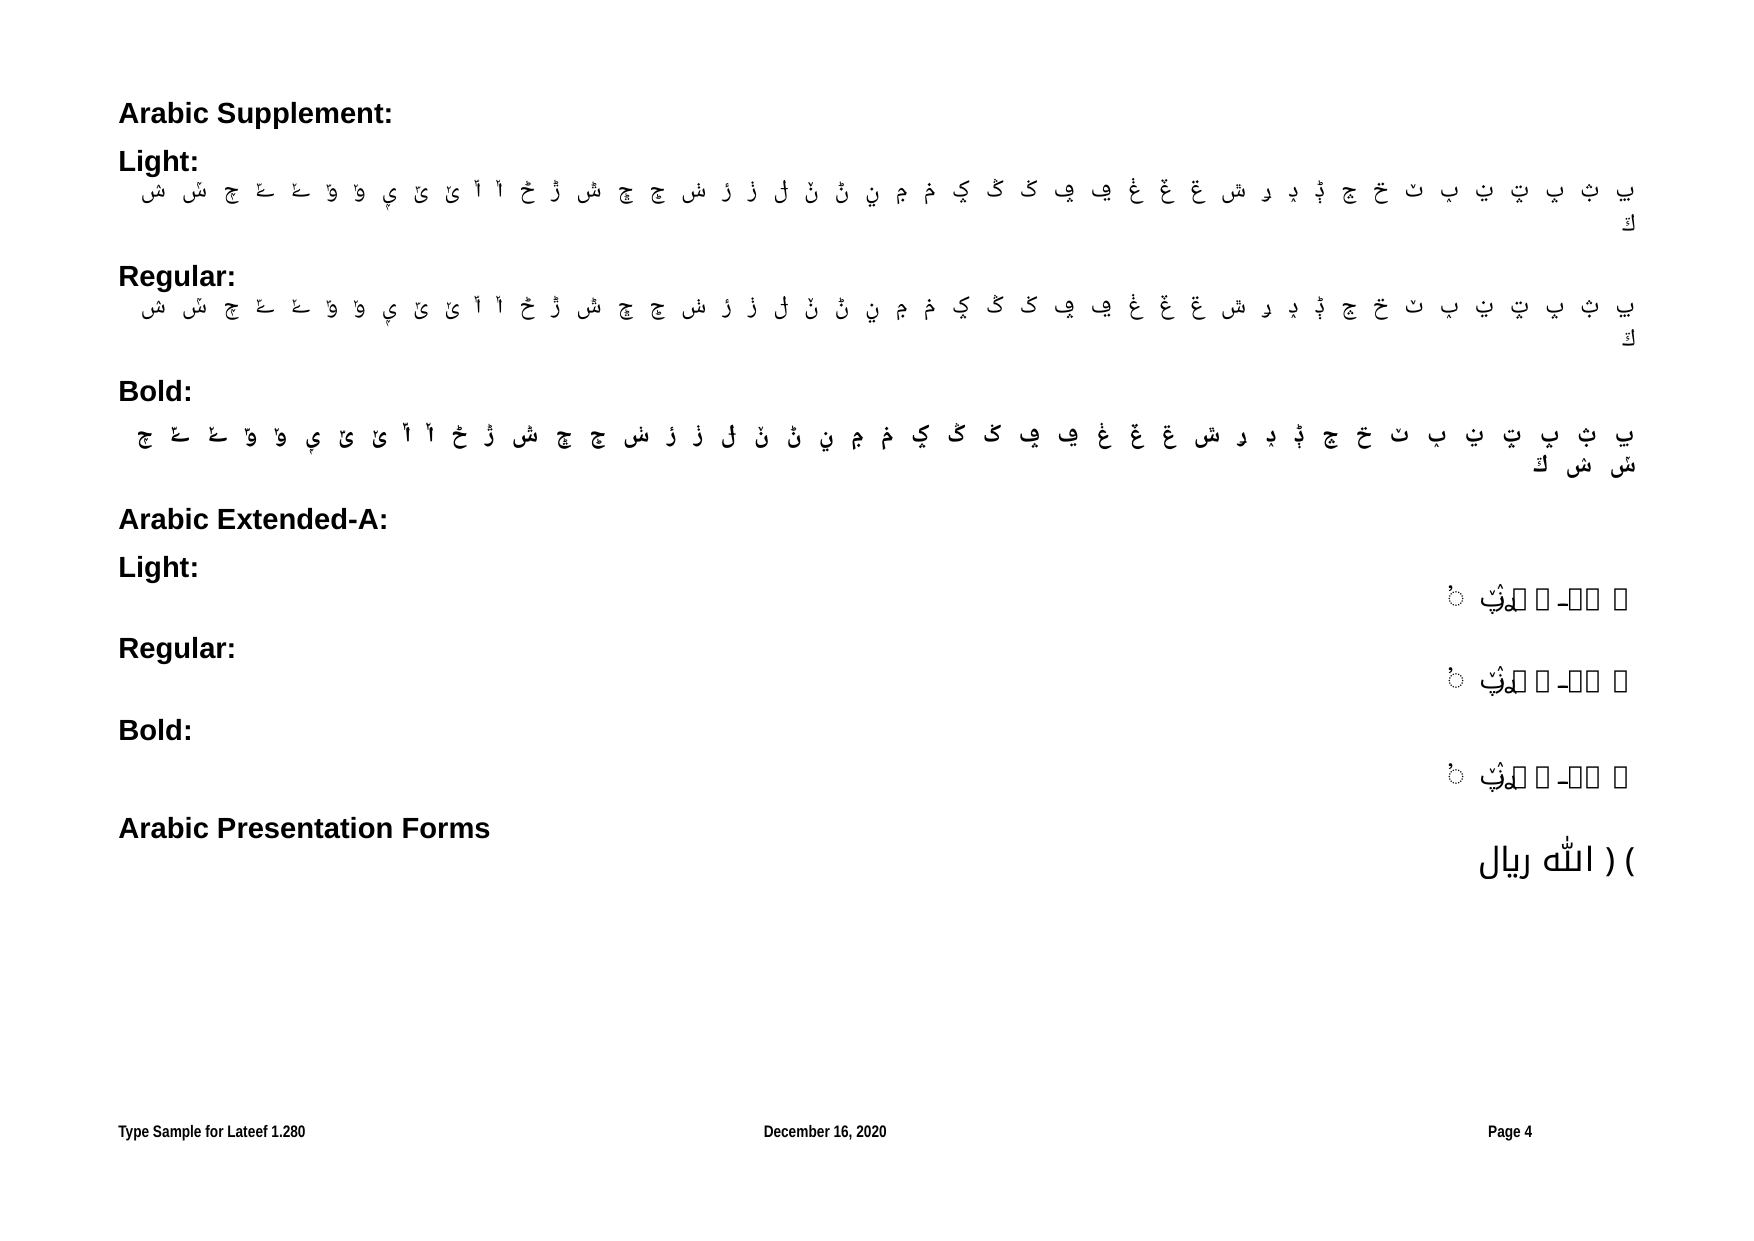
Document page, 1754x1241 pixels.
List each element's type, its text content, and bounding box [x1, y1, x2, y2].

text ࢪ ࢲ ࢾ ࢿ ࣀ ࣁ ࣂ ࣇ ◌ࣿ [118, 583, 1636, 612]
subtitle Regular: [118, 259, 1636, 293]
subtitle Regular: [118, 631, 1636, 665]
subtitle Light: [118, 550, 1636, 583]
subtitle Arabic Extended-A: [118, 502, 1636, 535]
subtitle Bold: [118, 713, 1636, 747]
text ݐ ݑ ݒ ݓ ݔ ݕ ݖ ݗ ݘ ݙ ݚ ݛ ݜ ݝ ݞ ݟ ݠ ݡ ݢ ݣ ݤ ݥ ݦ ݧ ݨ ݩ ݪ ݫ ݬ ݭ ݮ ݯ ݰ ݱ ݲ ݳ ݴ ݵ ݶ ݷ ݸ ݹ ݺ ݻ ݼ ݽ ݾ ݿ [118, 293, 1636, 355]
subtitle Bold: [118, 374, 1636, 408]
text ࢪ ࢲ ࢾ ࢿ ࣀ ࣁ ࣂ ࣇ ◌ࣿ [118, 665, 1636, 694]
subtitle Arabic Supplement: [118, 96, 1636, 129]
subtitle Light: [118, 144, 1636, 177]
text ﴾ ﴿ ﷲ ﷼ [118, 845, 1636, 878]
text ݐ ݑ ݒ ݓ ݔ ݕ ݖ ݗ ݘ ݙ ݚ ݛ ݜ ݝ ݞ ݟ ݠ ݡ ݢ ݣ ݤ ݥ ݦ ݧ ݨ ݩ ݪ ݫ ݬ ݭ ݮ ݯ ݰ ݱ ݲ ݳ ݴ ݵ ݶ ݷ ݸ ݹ ݺ ݻ ݼ ݽ ݾ ݿ [118, 177, 1636, 240]
subtitle ࢪ ࢲ ࢾ ࢿ ࣀ ࣁ ࣂ ࣇ ◌ࣿ [118, 761, 1636, 790]
subtitle Arabic Presentation Forms [118, 811, 1636, 845]
subtitle ݐ ݑ ݒ ݓ ݔ ݕ ݖ ݗ ݘ ݙ ݚ ݛ ݜ ݝ ݞ ݟ ݠ ݡ ݢ ݣ ݤ ݥ ݦ ݧ ݨ ݩ ݪ ݫ ݬ ݭ ݮ ݯ ݰ ݱ ݲ ݳ ݴ ݵ ݶ ݷ ݸ ݹ ݺ ݻ ݼ ݽ ݾ ݿ [118, 422, 1636, 481]
